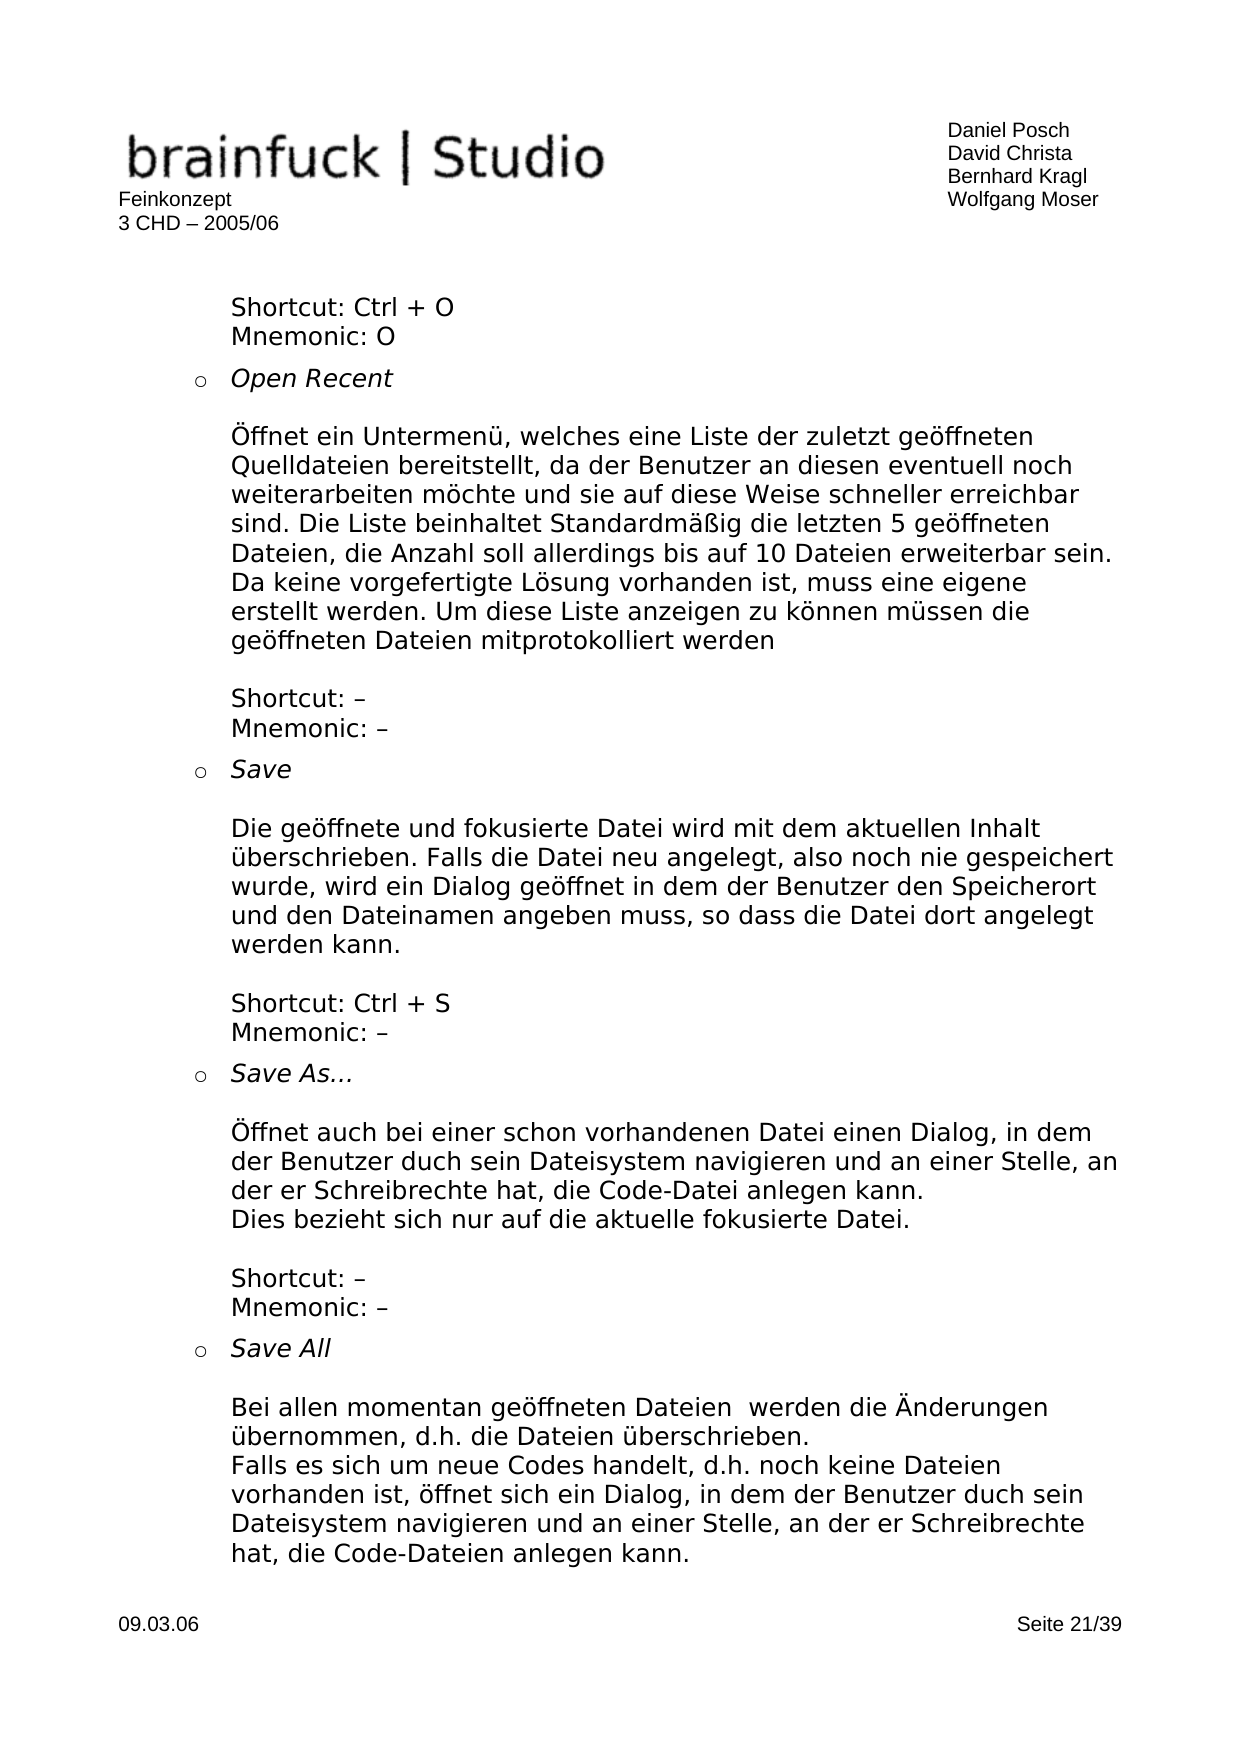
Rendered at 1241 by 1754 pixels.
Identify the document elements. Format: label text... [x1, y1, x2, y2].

list Save As... Öffnet auch bei einer schon vorhandenen Datei einen Dialog, in dem der Benutzer duch sein Dateisystem navigieren und an einer Stelle, an der er Schreibrechte hat, die Code-Datei anlegen kann. Dies bezieht sich nur auf die aktuelle fokusierte Datei. Shortcut: – Mnemonic: – [193, 1059, 1122, 1322]
list Open Recent Öffnet ein Untermenü, welches eine Liste der zuletzt geöffneten Quelldateien bereitstellt, da der Benutzer an diesen eventuell noch weiterarbeiten möchte und sie auf diese Weise schneller erreichbar sind. Die Liste beinhaltet Standardmäßig die letzten 5 geöffneten Dateien, die Anzahl soll allerdings bis auf 10 Dateien erweiterbar sein. Da keine vorgefertigte Lösung vorhanden ist, muss eine eigene erstellt werden. Um diese Liste anzeigen zu können müssen die geöffneten Dateien mitprotokolliert werden Shortcut: – Mnemonic: – [193, 364, 1122, 743]
list Save All Bei allen momentan geöffneten Dateien werden die Änderungen übernommen, d.h. die Dateien überschrieben. Falls es sich um neue Codes handelt, d.h. noch keine Dateien vorhanden ist, öffnet sich ein Dialog, in dem der Benutzer duch sein Dateisystem navigieren und an einer Stelle, an der er Schreibrechte hat, die Code-Dateien anlegen kann. [193, 1334, 1122, 1568]
list Save Die geöffnete und fokusierte Datei wird mit dem aktuellen Inhalt überschrieben. Falls die Datei neu angelegt, also noch nie gespeichert wurde, wird ein Dialog geöffnet in dem der Benutzer den Speicherort und den Dateinamen angeben muss, so dass die Datei dort angelegt werden kann. Shortcut: Ctrl + S Mnemonic: – [193, 755, 1122, 1047]
list Shortcut: Ctrl + O Mnemonic: O [193, 264, 1122, 351]
picture [118, 118, 609, 187]
